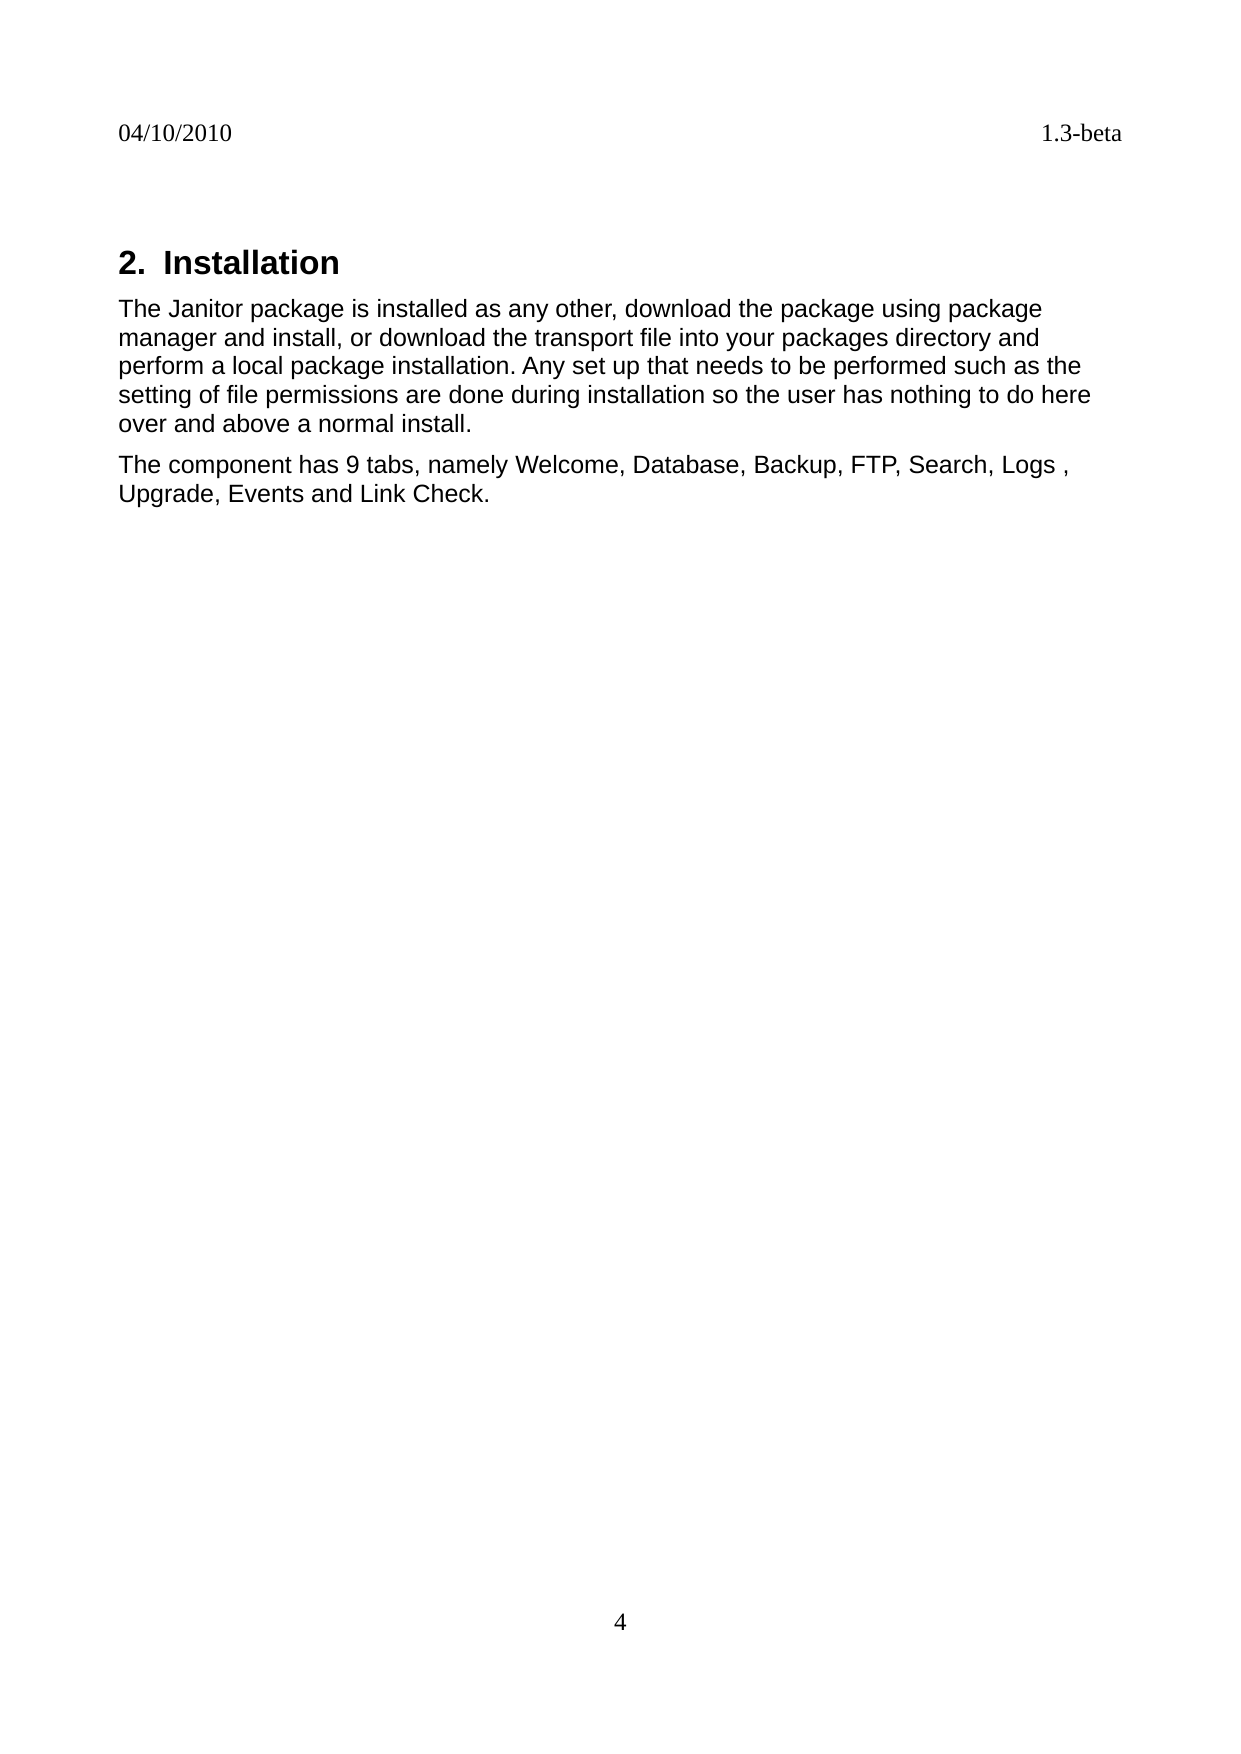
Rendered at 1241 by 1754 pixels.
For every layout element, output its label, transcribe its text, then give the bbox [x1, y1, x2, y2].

text The component has 9 tabs, namely Welcome, Database, Backup, FTP, Search, Logs , Upgrade, Events and Link Check. [118, 450, 1122, 507]
text The Janitor package is installed as any other, download the package using package manager and install, or download the transport file into your packages directory and perform a local package installation. Any set up that needs to be performed such as the setting of file permissions are done during installation so the user has nothing to do here over and above a normal install. [118, 294, 1122, 437]
subtitle Installation [118, 243, 1122, 281]
